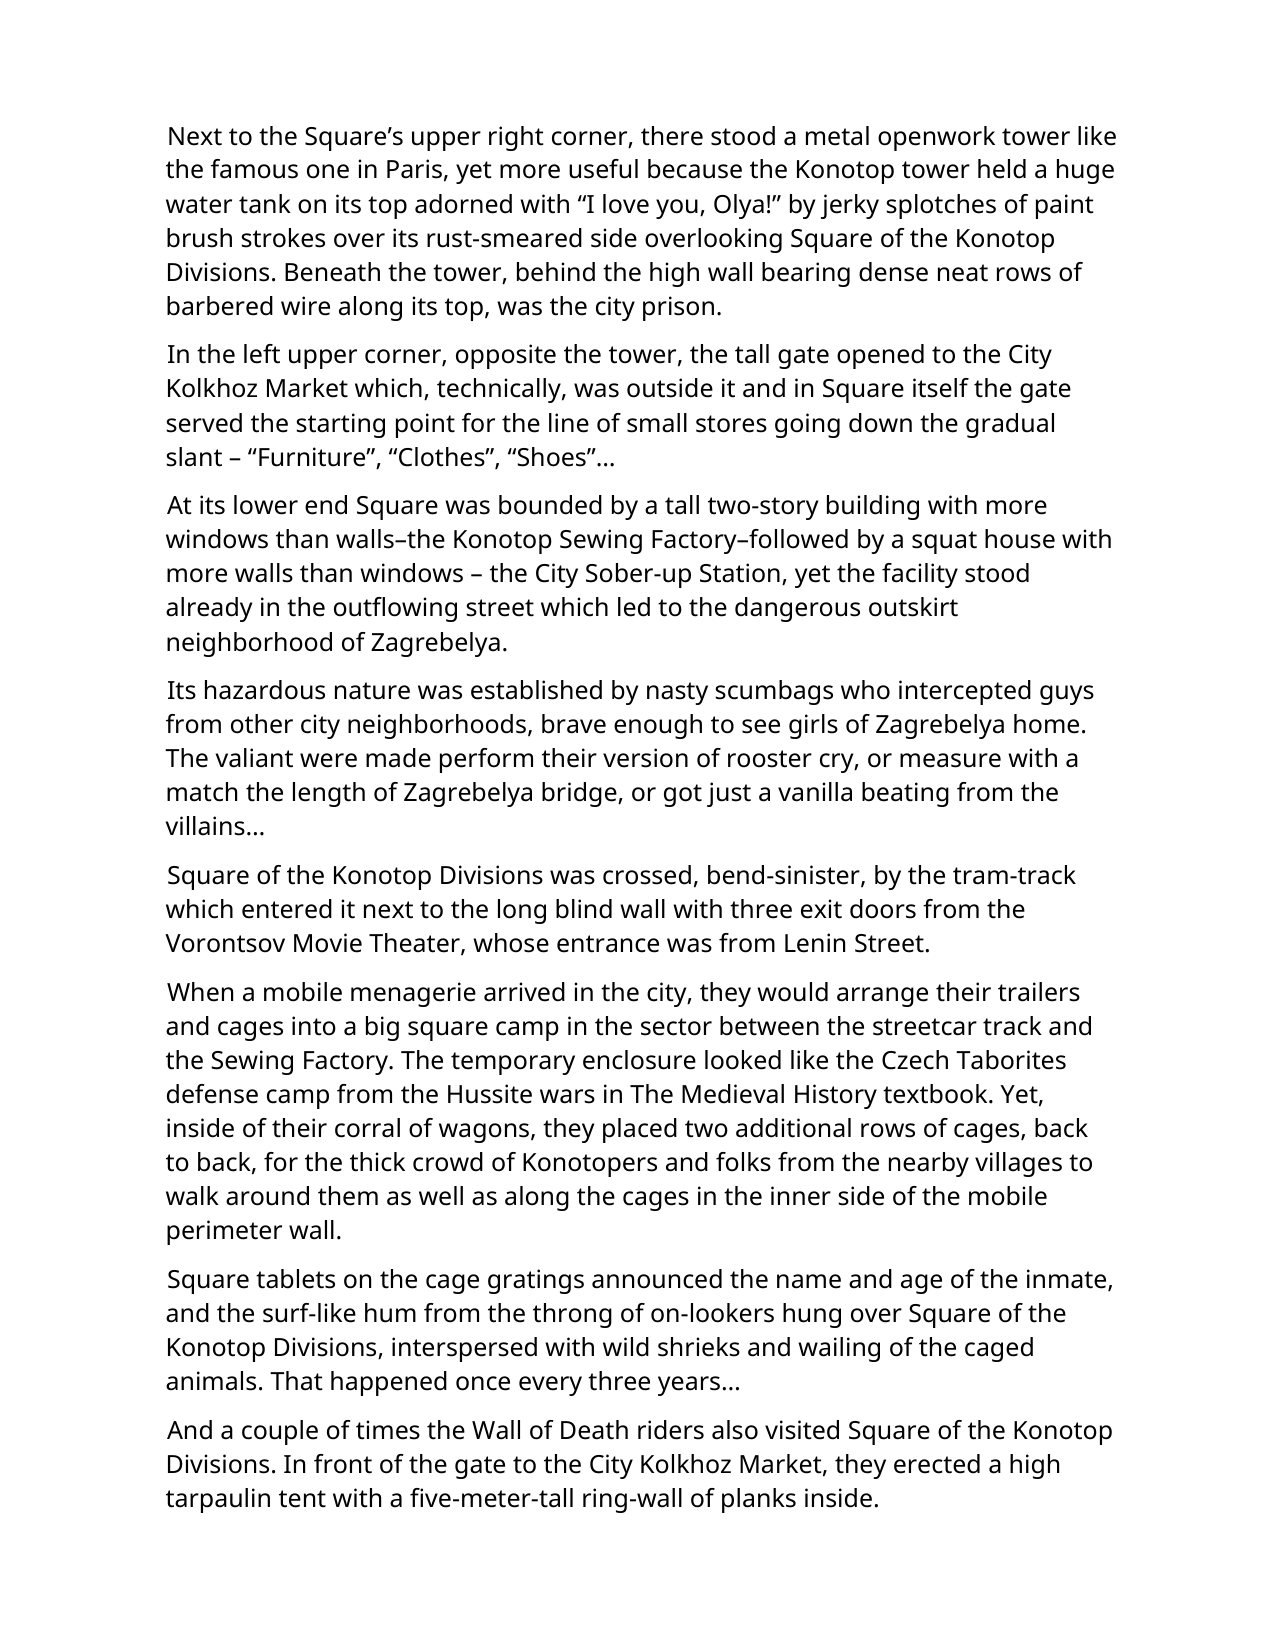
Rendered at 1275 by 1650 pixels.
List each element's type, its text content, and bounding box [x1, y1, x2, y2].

text When a mobile menagerie arrived in the city, they would arrange their trailers and cages into a big square camp in the sector between the streetcar track and the Sewing Factory. The temporary enclosure looked like the Czech Taborites defense camp from the Hussite wars in The Medieval History textbook. Yet, inside of their corral of wagons, they placed two additional rows of cages, back to back, for the thick crowd of Konotopers and folks from the nearby villages to walk around them as well as along the cages in the inner side of the mobile perimeter wall. [165, 974, 1118, 1247]
text Square tablets on the cage gratings announced the name and age of the inmate, and the surf-like hum from the throng of on-lookers hung over Square of the Konotop Divisions, interspersed with wild shrieks and wailing of the caged animals. That happened once every three years… [165, 1262, 1118, 1398]
text In the left upper corner, opposite the tower, the tall gate opened to the City Kolkhoz Market which, technically, was outside it and in Square itself the gate served the starting point for the line of small stores going down the gradual slant – “Furniture”, “Clothes”, “Shoes”… [165, 337, 1118, 473]
text At its lower end Square was bounded by a tall two-story building with more windows than walls–the Konotop Sewing Factory–followed by a squat house with more walls than windows – the City Sober-up Station, yet the facility stood already in the outflowing street which led to the dangerous outskirt neighborhood of Zagrebelya. [165, 488, 1118, 658]
text Next to the Square’s upper right corner, there stood a metal openwork tower like the famous one in Paris, yet more useful because the Konotop tower held a huge water tank on its top adorned with “I love you, Olya!” by jerky splotches of paint brush strokes over its rust-smeared side overlooking Square of the Konotop Divisions. Beneath the tower, behind the high wall bearing dense neat rows of barbered wire along its top, was the city prison. [165, 118, 1118, 322]
text Its hazardous nature was established by nasty scumbags who intercepted guys from other city neighborhoods, brave enough to see girls of Zagrebelya home. The valiant were made perform their version of rooster cry, or measure with a match the length of Zagrebelya bridge, or got just a vanilla beating from the villains… [165, 673, 1118, 843]
text And a couple of times the Wall of Death riders also visited Square of the Konotop Divisions. In front of the gate to the City Kolkhoz Market, they erected a high tarpaulin tent with a five-meter-tall ring-wall of planks inside. [165, 1412, 1118, 1514]
text Square of the Konotop Divisions was crossed, bend-sinister, by the tram-track which entered it next to the long blind wall with three exit doors from the Vorontsov Movie Theater, whose entrance was from Lenin Street. [165, 858, 1118, 960]
